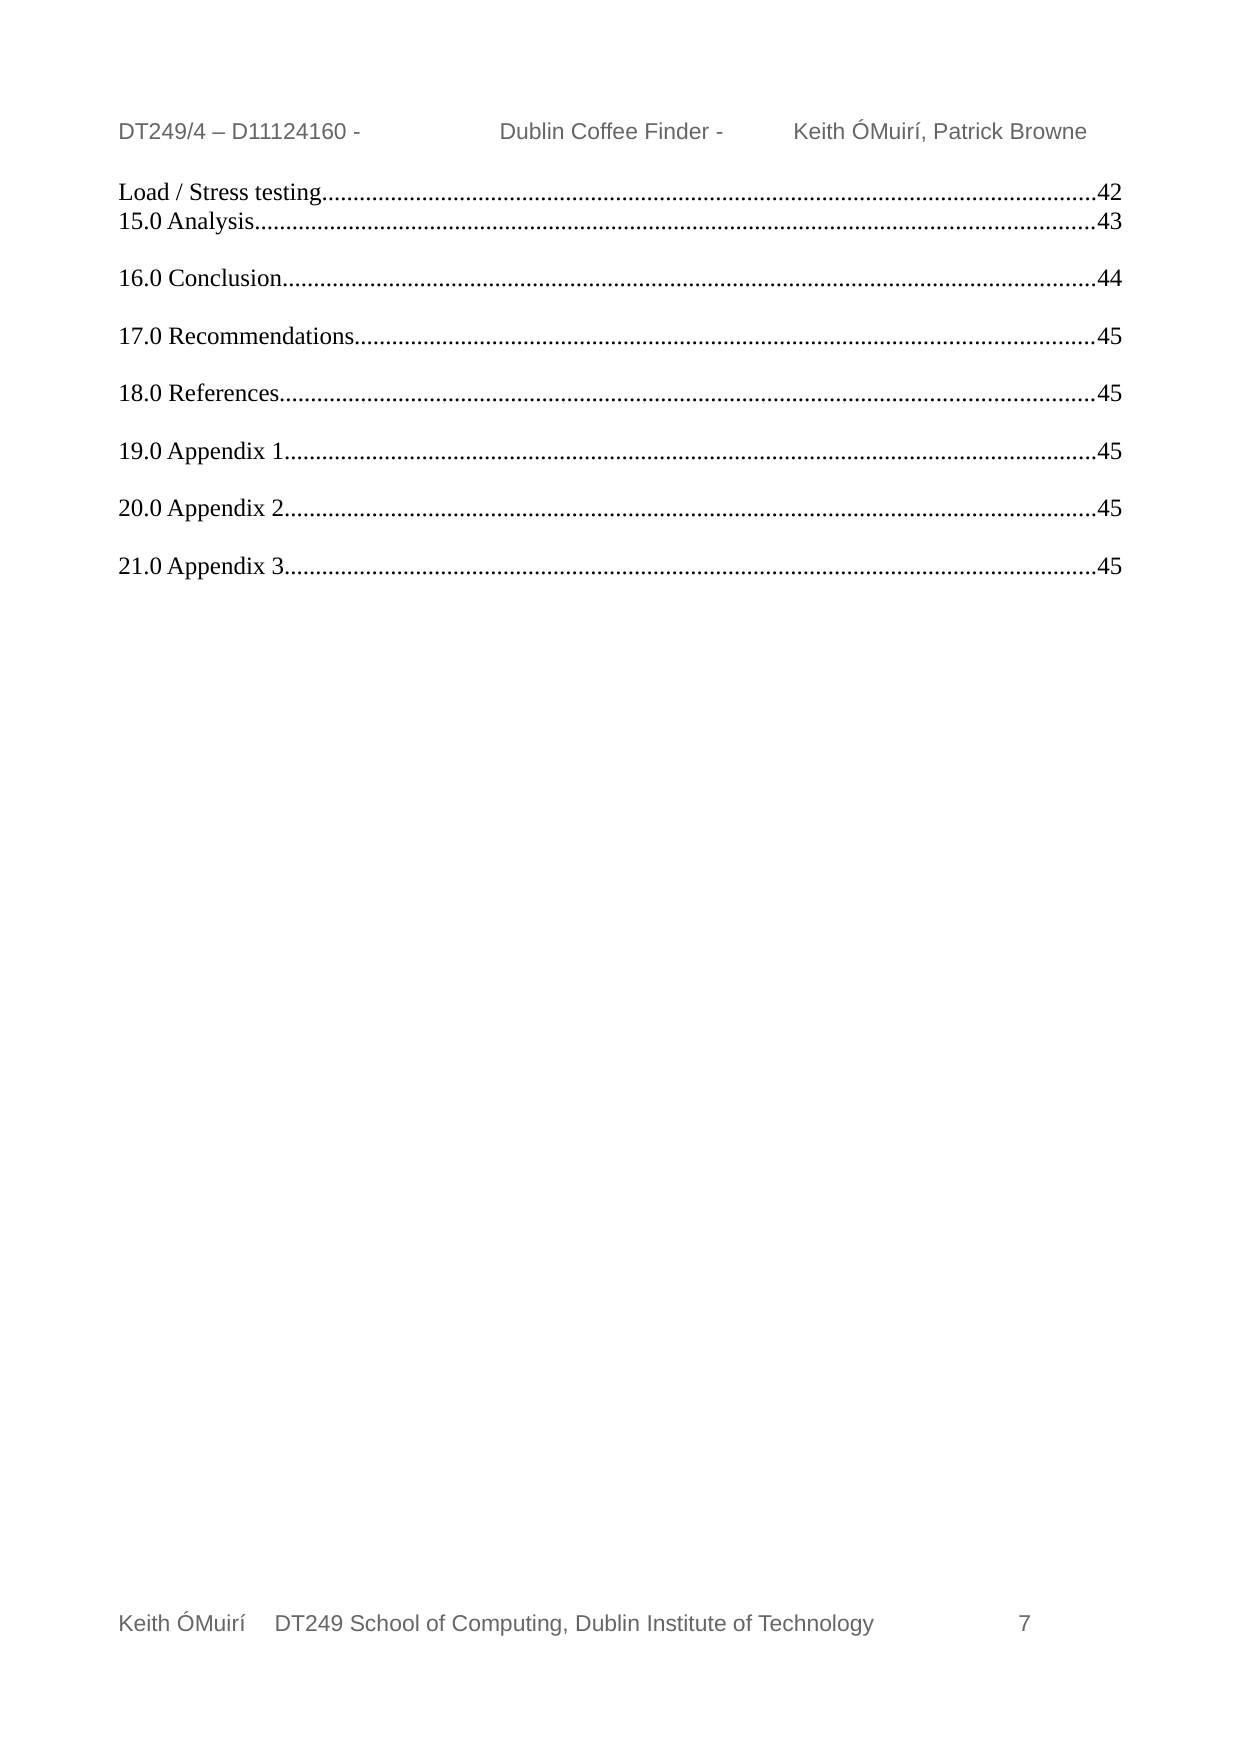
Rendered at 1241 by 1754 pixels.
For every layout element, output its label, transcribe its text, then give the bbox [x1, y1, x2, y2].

text 19.0 Appendix 1 45 [118, 436, 1122, 464]
text 15.0 Analysis 43 [118, 206, 1122, 234]
text 20.0 Appendix 2 45 [118, 493, 1122, 522]
text 21.0 Appendix 3 45 [118, 551, 1122, 579]
text 16.0 Conclusion 44 [118, 263, 1122, 292]
text Load / Stress testing 42 [118, 177, 1122, 206]
text 17.0 Recommendations 45 [118, 321, 1122, 349]
text 18.0 References 45 [118, 378, 1122, 407]
